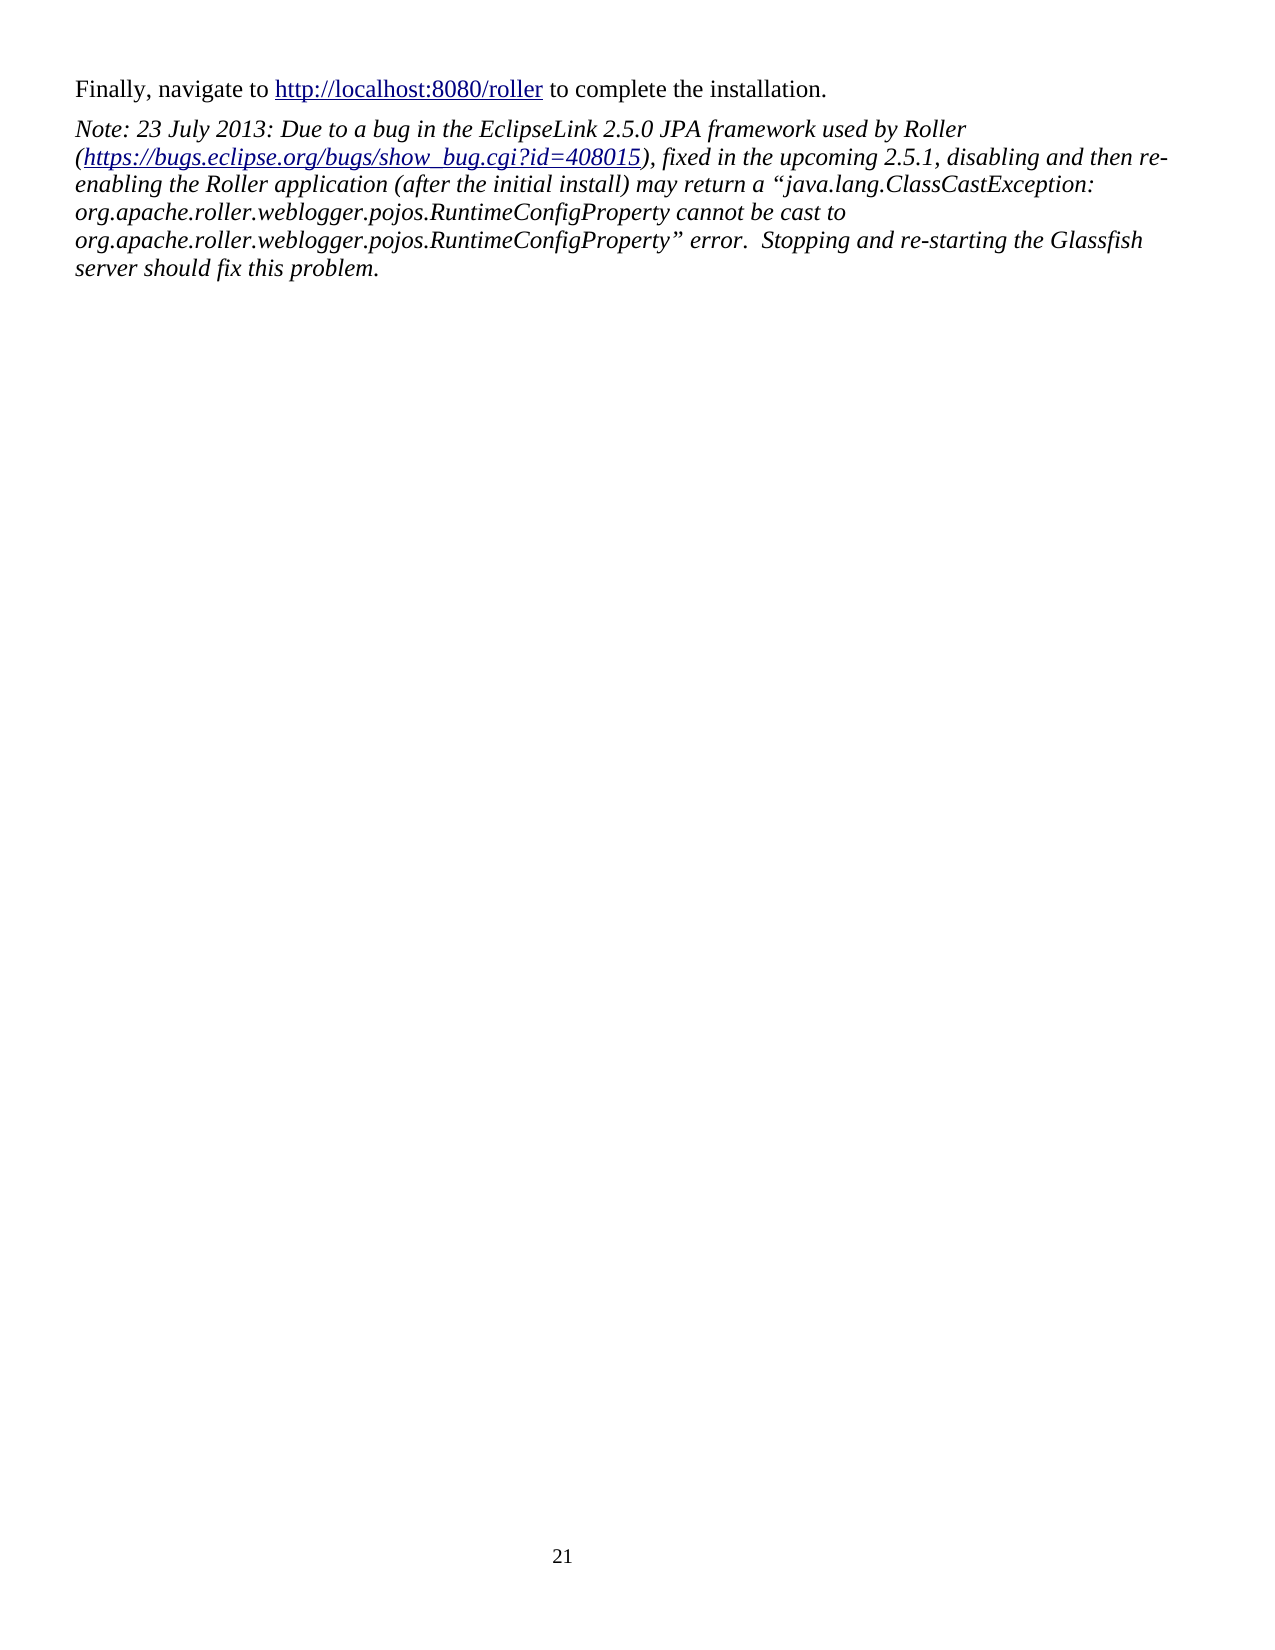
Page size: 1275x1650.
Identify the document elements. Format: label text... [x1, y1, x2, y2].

text Note: 23 July 2013: Due to a bug in the EclipseLink 2.5.0 JPA framework used by Roller (https://bugs.eclipse.org/bugs/show_bug.cgi?id=408015), fixed in the upcoming 2.5.1, disabling and then re-enabling the Roller application (after the initial install) may return a “java.lang.ClassCastException: org.apache.roller.weblogger.pojos.RuntimeConfigProperty cannot be cast to org.apache.roller.weblogger.pojos.RuntimeConfigProperty” error. Stopping and re-starting the Glassfish server should fix this problem. [75, 115, 1200, 281]
text Finally, navigate to http://localhost:8080/roller to complete the installation. [75, 75, 1200, 103]
